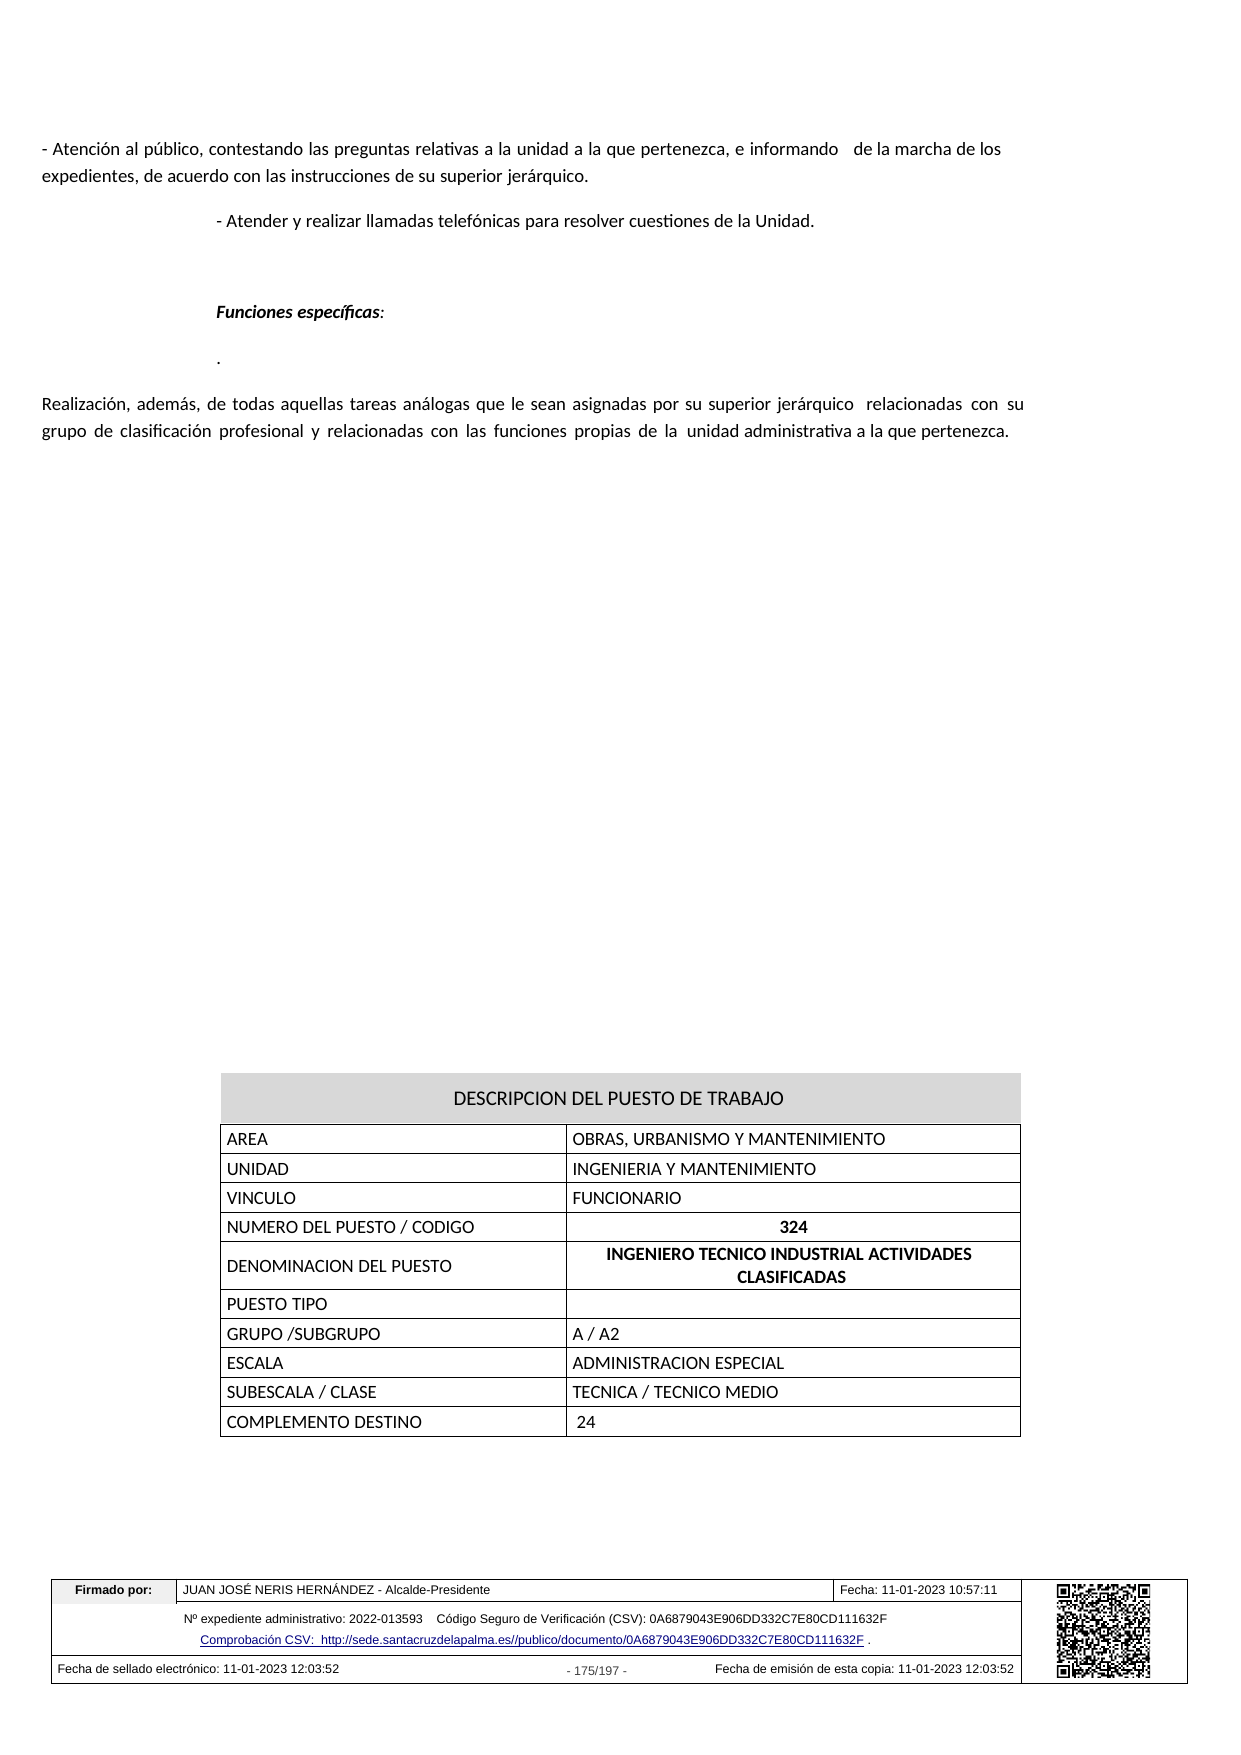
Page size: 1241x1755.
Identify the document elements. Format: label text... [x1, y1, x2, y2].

table_cell 324 [567, 1213, 1020, 1241]
table_cell FUNCIONARIO [567, 1183, 1020, 1212]
table_cell Nº expediente administrativo: 2022-013593 Código Seguro de Verificación (CSV): 0A6879043E906DD332C7E80CD111632F Comprobación CSV: http://sede.santacruzdelapalma.es//publico/documento/0A6879043E906DD332C7E80CD111632F . [52, 1602, 1021, 1655]
table_cell Fecha de sellado electrónico: 11-01-2023 12:03:52 - 175/197 - Fecha de emisión de esta copia: 11-01-2023 12:03:52 [52, 1656, 1021, 1683]
table_cell AREA [221, 1125, 566, 1153]
table_cell VINCULO [221, 1183, 566, 1212]
table_cell INGENIERO TECNICO INDUSTRIAL ACTIVIDADES CLASIFICADAS [567, 1242, 1020, 1288]
table_cell TECNICA / TECNICO MEDIO [567, 1378, 1020, 1406]
list Atención al público, contestando las preguntas relativas a la unidad a la que pertenezca, e informando de la marcha de los expedientes, de acuerdo con las instrucciones de su superior jerárquico. [42, 137, 1023, 187]
text . [216, 346, 1199, 369]
table_header Fecha: 11-01-2023 10:57:11 [834, 1580, 1021, 1601]
table_cell INGENIERIA Y MANTENIMIENTO [567, 1154, 1020, 1182]
table_cell NUMERO DEL PUESTO / CODIGO [221, 1213, 566, 1241]
table_header DESCRIPCION DEL PUESTO DE TRABAJO [221, 1073, 1021, 1123]
table_cell A / A2 [567, 1319, 1020, 1347]
table_cell COMPLEMENTO DESTINO [221, 1407, 566, 1436]
table_cell GRUPO /SUBGRUPO [221, 1319, 566, 1347]
table_cell SUBESCALA / CLASE [221, 1378, 566, 1406]
table_cell 24 [567, 1407, 1020, 1436]
table_cell [567, 1290, 1020, 1318]
text Realización, además, de todas aquellas tareas análogas que le sean asignadas por su superior jerárquico relacionadas con su grupo de clasificación profesional y relacionadas con las funciones propias de la unidad administrativa a la que pertenezca. [42, 392, 1024, 442]
table_header Firmado por: [52, 1580, 176, 1601]
table_cell OBRAS, URBANISMO Y MANTENIMIENTO [567, 1125, 1020, 1153]
table_header JUAN JOSÉ NERIS HERNÁNDEZ - Alcalde-Presidente [177, 1580, 833, 1601]
table_cell ESCALA [221, 1348, 566, 1377]
table_cell PUESTO TIPO [221, 1290, 566, 1318]
table_cell ADMINISTRACION ESPECIAL [567, 1348, 1020, 1377]
list Atender y realizar llamadas telefónicas para resolver cuestiones de la Unidad. [216, 209, 1199, 232]
subtitle Funciones específicas: [216, 301, 1199, 324]
table_cell DENOMINACION DEL PUESTO [221, 1242, 566, 1288]
table_cell UNIDAD [221, 1154, 566, 1182]
table_header [1022, 1580, 1187, 1683]
